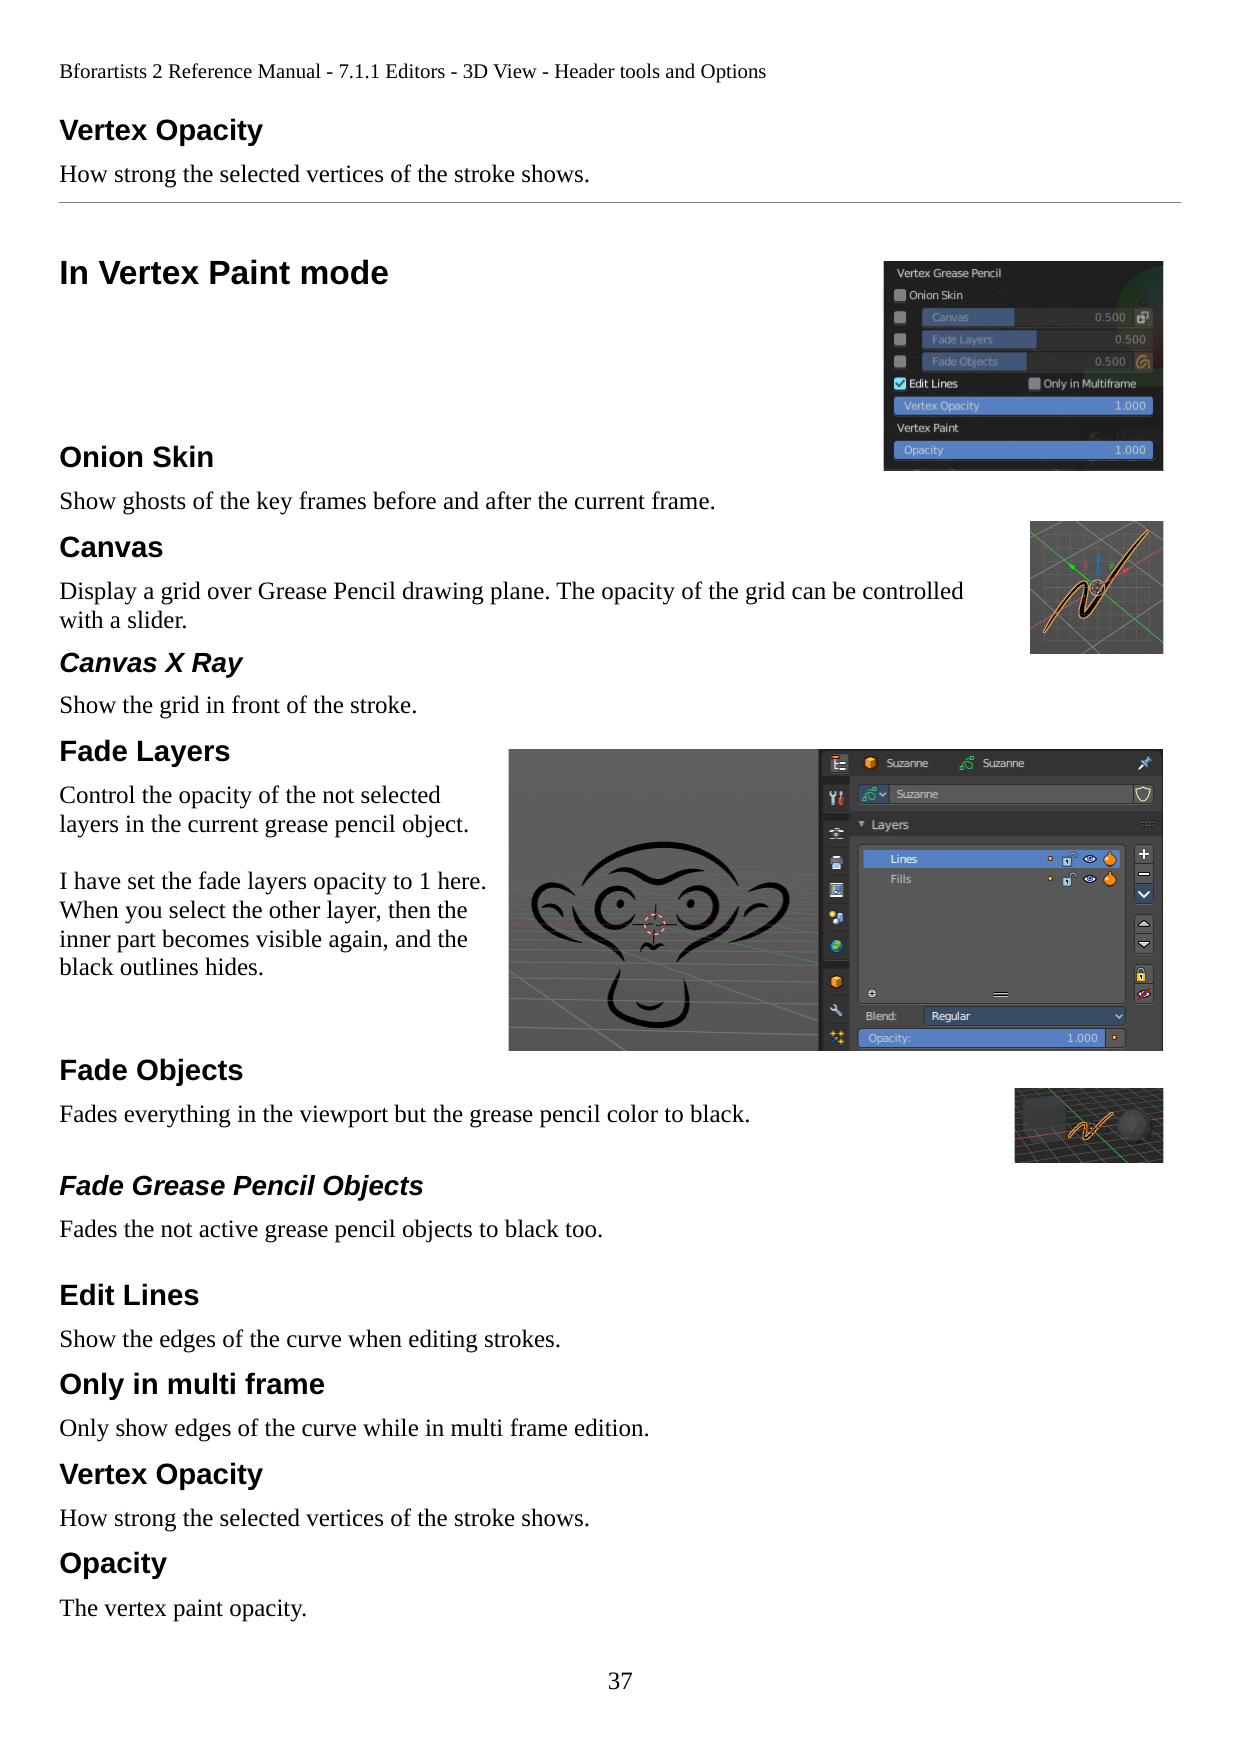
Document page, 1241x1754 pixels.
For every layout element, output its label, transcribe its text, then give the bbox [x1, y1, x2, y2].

text How strong the selected vertices of the stroke shows. [59, 159, 1181, 188]
text Only show edges of the curve while in multi frame edition. [59, 1413, 1181, 1442]
subtitle Fade Layers [59, 734, 1181, 767]
text Show ghosts of the key frames before and after the current frame. [59, 486, 1181, 515]
text I have set the fade layers opacity to 1 here. When you select the other layer, then the inner part becomes visible again, and the black outlines hides. [59, 866, 508, 981]
subtitle Vertex Opacity [59, 1457, 1181, 1491]
text The vertex paint opacity. [59, 1593, 1181, 1621]
picture [508, 749, 1164, 1051]
subtitle Edit Lines [59, 1278, 1181, 1311]
picture [1030, 521, 1164, 654]
text Show the edges of the curve when editing strokes. [59, 1324, 1181, 1353]
subtitle Vertex Opacity [59, 113, 1181, 146]
text Display a grid over Grease Pencil drawing plane. The opacity of the grid can be controlled with a slider. [59, 576, 1030, 633]
subtitle Fade Grease Pencil Objects [59, 1169, 1181, 1201]
subtitle Canvas X Ray [59, 646, 1181, 678]
text Control the opacity of the not selected layers in the current grease pencil object. [59, 780, 508, 837]
subtitle [1164, 530, 1181, 563]
subtitle Canvas [59, 530, 1030, 563]
subtitle In Vertex Paint mode [59, 253, 1181, 291]
text Fades the not active grease pencil objects to black too. [59, 1214, 1181, 1243]
picture [1014, 1088, 1164, 1163]
text Show the grid in front of the stroke. [59, 690, 1181, 719]
text How strong the selected vertices of the stroke shows. [59, 1503, 1181, 1532]
picture [883, 261, 1164, 471]
subtitle Opacity [59, 1546, 1181, 1580]
subtitle Only in multi frame [59, 1367, 1181, 1401]
subtitle Fade Objects [59, 1053, 1181, 1087]
subtitle Onion Skin [59, 440, 1181, 474]
text Fades everything in the viewport but the grease pencil color to black. [59, 1099, 1014, 1128]
